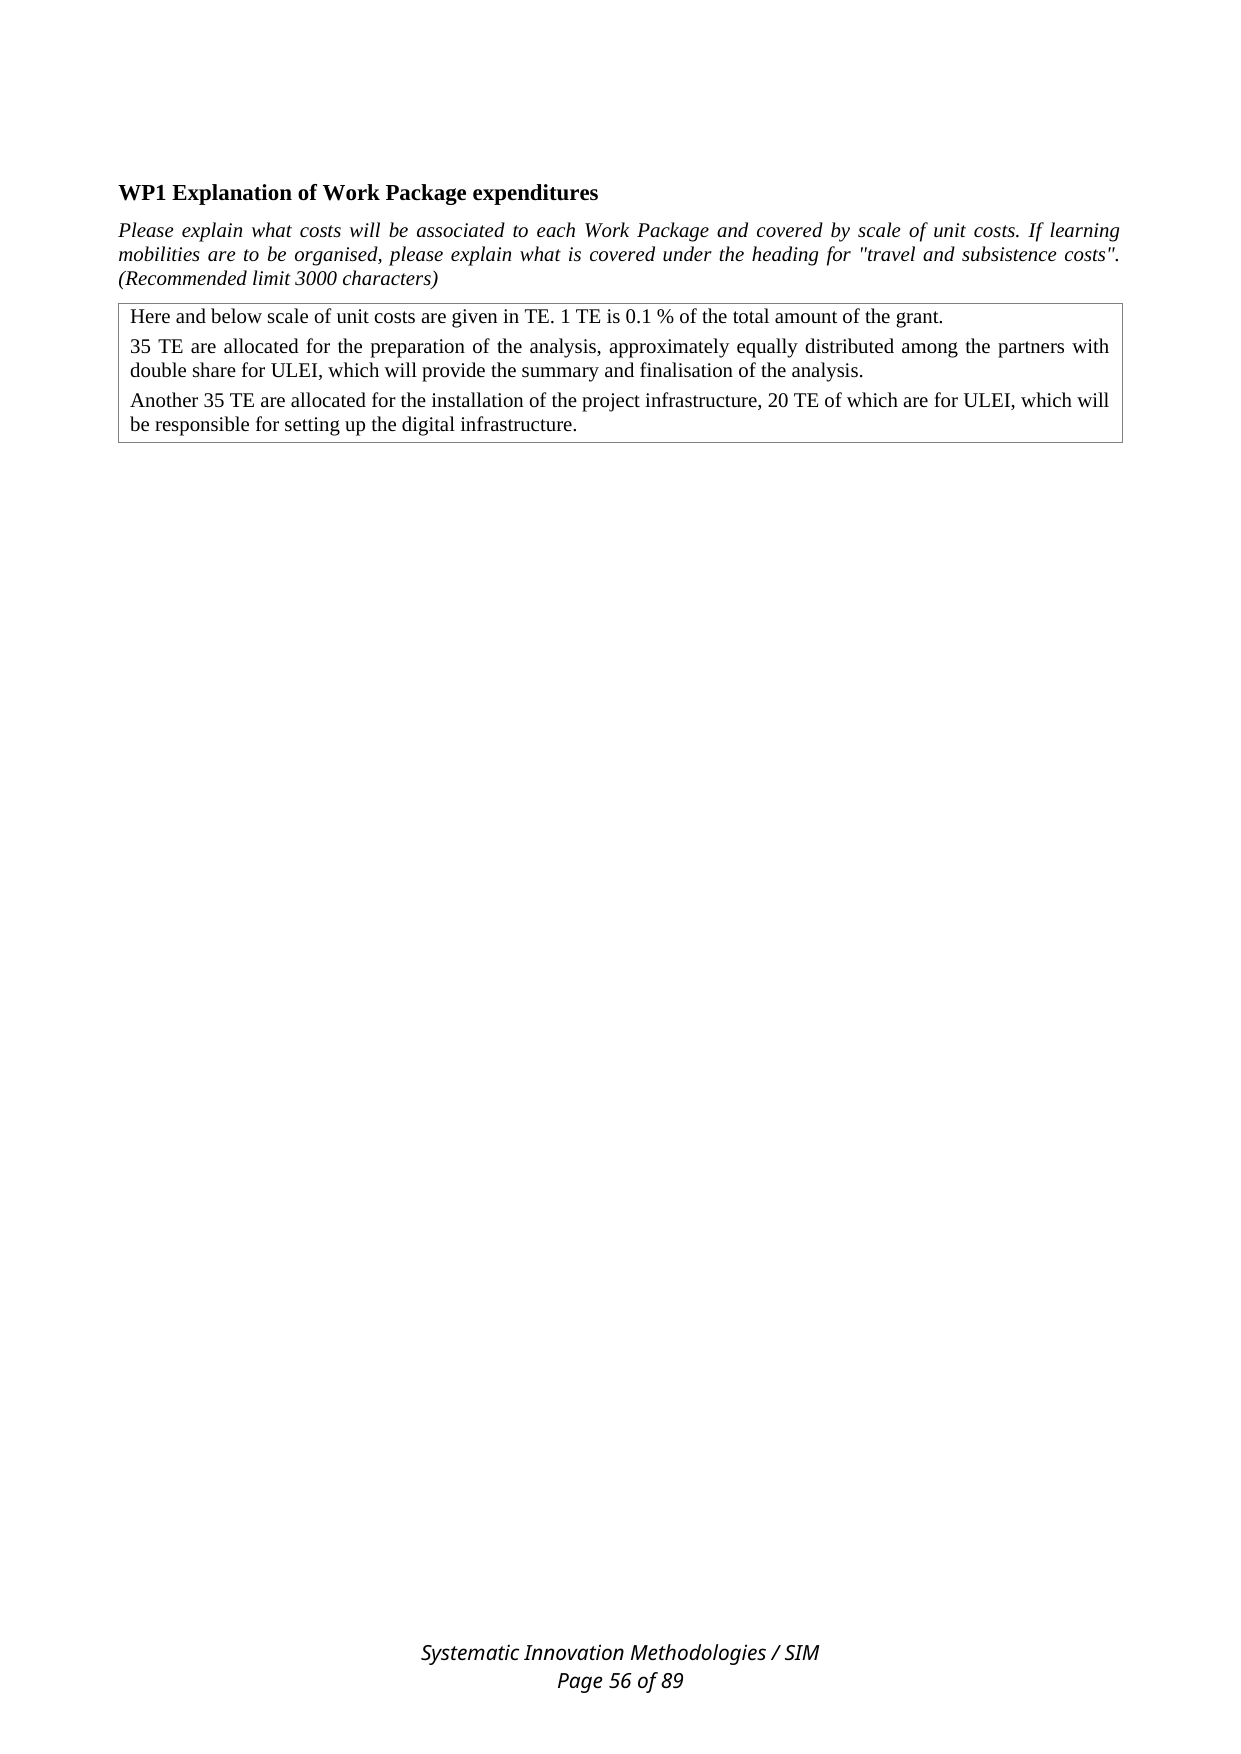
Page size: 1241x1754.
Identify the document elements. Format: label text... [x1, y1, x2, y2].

table_header Here and below scale of unit costs are given in TE. 1 TE is 0.1 % of the total amount of the grant. 35 TE are allocated for the preparation of the analysis, approximately equally distributed among the partners with double share for ULEI, which will provide the summary and finalisation of the analysis. Another 35 TE are allocated for the installation of the project infrastructure, 20 TE of which are for ULEI, which will be responsible for setting up the digital infrastructure. [119, 304, 1122, 442]
text WP1 Explanation of Work Package expenditures [118, 179, 1122, 206]
text Please explain what costs will be associated to each Work Package and covered by scale of unit costs. If learning mobilities are to be organised, please explain what is covered under the heading for "travel and subsistence costs". (Recommended limit 3000 characters) [118, 218, 1122, 290]
